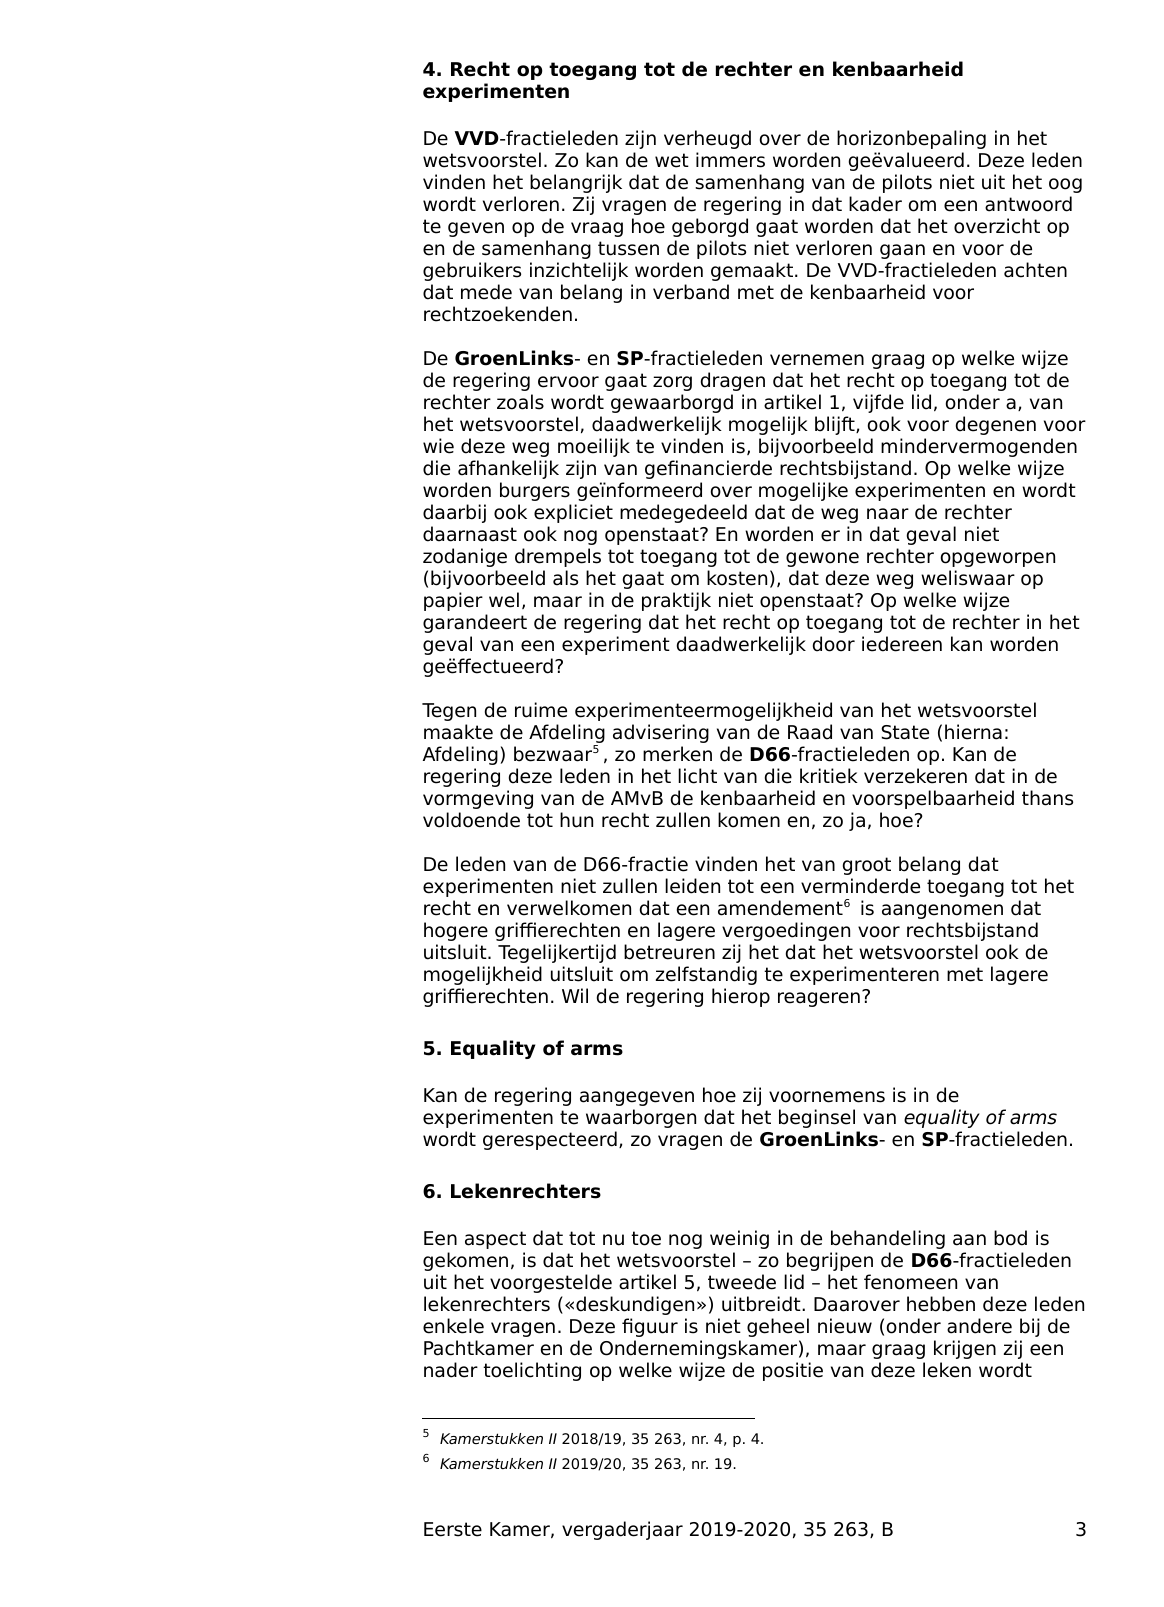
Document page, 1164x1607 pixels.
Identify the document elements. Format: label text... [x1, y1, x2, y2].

text Kamerstukken II 2019/20, 35 263, nr. 19. [422, 1452, 1087, 1474]
text De leden van de D66-fractie vinden het van groot belang dat experimenten niet zullen leiden tot een verminderde toegang tot het recht en verwelkomen dat een amendement is aangenomen dat hogere griffierechten en lagere vergoedingen voor rechtsbijstand uitsluit. Tegelijkertijd betreuren zij het dat het wetsvoorstel ook de mogelijkheid uitsluit om zelfstandig te experimenteren met lagere griffierechten. Wil de regering hierop reageren? [422, 854, 1087, 1008]
text Kamerstukken II 2018/19, 35 263, nr. 4, p. 4. [422, 1427, 1087, 1449]
text Kan de regering aangegeven hoe zij voornemens is in de experimenten te waarborgen dat het beginsel van equality of arms wordt gerespecteerd, zo vragen de GroenLinks- en SP-fractieleden. [422, 1085, 1087, 1151]
text De GroenLinks- en SP-fractieleden vernemen graag op welke wijze de regering ervoor gaat zorg dragen dat het recht op toegang tot de rechter zoals wordt gewaarborgd in artikel 1, vijfde lid, onder a, van het wetsvoorstel, daadwerkelijk mogelijk blijft, ook voor degenen voor wie deze weg moeilijk te vinden is, bijvoorbeeld mindervermogenden die afhankelijk zijn van gefinancierde rechtsbijstand. Op welke wijze worden burgers geïnformeerd over mogelijke experimenten en wordt daarbij ook expliciet medegedeeld dat de weg naar de rechter daarnaast ook nog openstaat? En worden er in dat geval niet zodanige drempels tot toegang tot de gewone rechter opgeworpen (bijvoorbeeld als het gaat om kosten), dat deze weg weliswaar op papier wel, maar in de praktijk niet openstaat? Op welke wijze garandeert de regering dat het recht op toegang tot de rechter in het geval van een experiment daadwerkelijk door iedereen kan worden geëffectueerd? [422, 348, 1087, 678]
subtitle 6. Lekenrechters [422, 1181, 1087, 1203]
text Tegen de ruime experimenteermogelijkheid van het wetsvoorstel maakte de Afdeling advisering van de Raad van State (hierna: Afdeling) bezwaar, zo merken de D66-fractieleden op. Kan de regering deze leden in het licht van die kritiek verzekeren dat in de vormgeving van de AMvB de kenbaarheid en voorspelbaarheid thans voldoende tot hun recht zullen komen en, zo ja, hoe? [422, 700, 1087, 832]
text Een aspect dat tot nu toe nog weinig in de behandeling aan bod is gekomen, is dat het wetsvoorstel – zo begrijpen de D66-fractieleden uit het voorgestelde artikel 5, tweede lid – het fenomeen van lekenrechters («deskundigen») uitbreidt. Daarover hebben deze leden enkele vragen. Deze figuur is niet geheel nieuw (onder andere bij de Pachtkamer en de Ondernemingskamer), maar graag krijgen zij een nader toelichting op welke wijze de positie van deze leken wordt [422, 1228, 1087, 1382]
subtitle 4. Recht op toegang tot de rechter en kenbaarheid experimenten [422, 59, 1087, 103]
subtitle 5. Equality of arms [422, 1038, 1087, 1060]
text De VVD-fractieleden zijn verheugd over de horizonbepaling in het wetsvoorstel. Zo kan de wet immers worden geëvalueerd. Deze leden vinden het belangrijk dat de samenhang van de pilots niet uit het oog wordt verloren. Zij vragen de regering in dat kader om een antwoord te geven op de vraag hoe geborgd gaat worden dat het overzicht op en de samenhang tussen de pilots niet verloren gaan en voor de gebruikers inzichtelijk worden gemaakt. De VVD-fractieleden achten dat mede van belang in verband met de kenbaarheid voor rechtzoekenden. [422, 128, 1087, 326]
